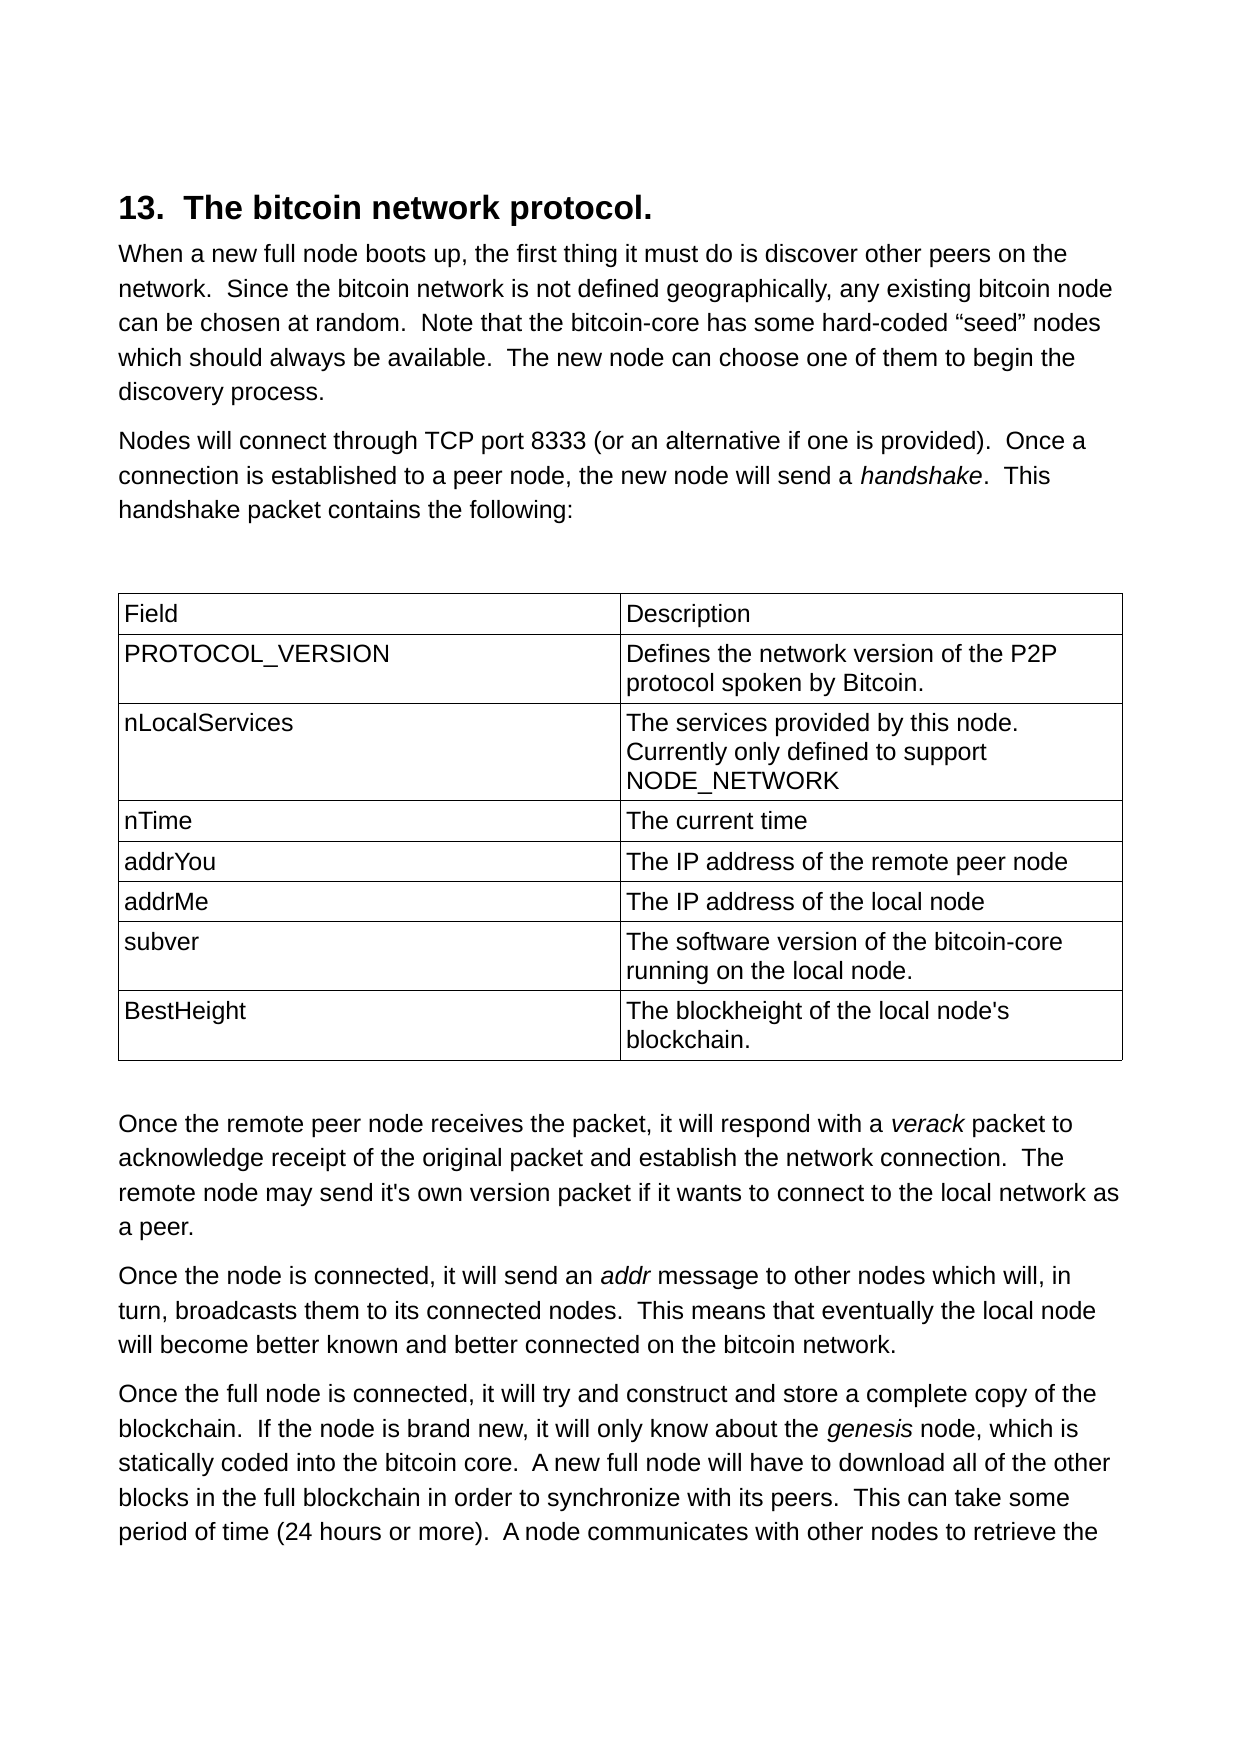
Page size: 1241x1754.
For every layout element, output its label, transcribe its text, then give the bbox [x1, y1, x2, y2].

table_cell PROTOCOL_VERSION [119, 635, 620, 703]
table_cell nLocalServices [119, 704, 620, 800]
table_cell The services provided by this node. Currently only defined to support NODE_NETWORK [621, 704, 1122, 800]
text Once the node is connected, it will send an addr message to other nodes which will, in turn, broadcasts them to its connected nodes. This means that eventually the local node will become better known and better connected on the bitcoin network. [118, 1261, 1122, 1359]
text Once the full node is connected, it will try and construct and store a complete copy of the blockchain. If the node is brand new, it will only know about the genesis node, which is statically coded into the bitcoin core. A new full node will have to download all of the other blocks in the full blockchain in order to synchronize with its peers. This can take some period of time (24 hours or more). A node communicates with other nodes to retrieve the [118, 1379, 1122, 1546]
table_cell The software version of the bitcoin-core running on the local node. [621, 922, 1122, 990]
table_header Field [119, 594, 620, 633]
table_cell subver [119, 922, 620, 990]
subtitle 13. The bitcoin network protocol. [118, 188, 1122, 227]
table_cell The IP address of the local node [621, 882, 1122, 921]
text When a new full node boots up, the first thing it must do is discover other peers on the network. Since the bitcoin network is not defined geographically, any existing bitcoin node can be chosen at random. Note that the bitcoin-core has some hard-coded “seed” nodes which should always be available. The new node can choose one of them to begin the discovery process. [118, 239, 1122, 406]
table_header Description [621, 594, 1122, 633]
table_cell The blockheight of the local node's blockchain. [621, 991, 1122, 1059]
table_cell nTime [119, 801, 620, 841]
table_cell The IP address of the remote peer node [621, 842, 1122, 881]
table_cell addrMe [119, 882, 620, 921]
text Nodes will connect through TCP port 8333 (or an alternative if one is provided). Once a connection is established to a peer node, the new node will send a handshake. This handshake packet contains the following: [118, 426, 1122, 524]
table_cell Defines the network version of the P2P protocol spoken by Bitcoin. [621, 635, 1122, 703]
table_cell The current time [621, 801, 1122, 841]
table_cell BestHeight [119, 991, 620, 1059]
text Once the remote peer node receives the packet, it will respond with a verack packet to acknowledge receipt of the original packet and establish the network connection. The remote node may send it's own version packet if it wants to connect to the local network as a peer. [118, 1109, 1122, 1241]
table_cell addrYou [119, 842, 620, 881]
